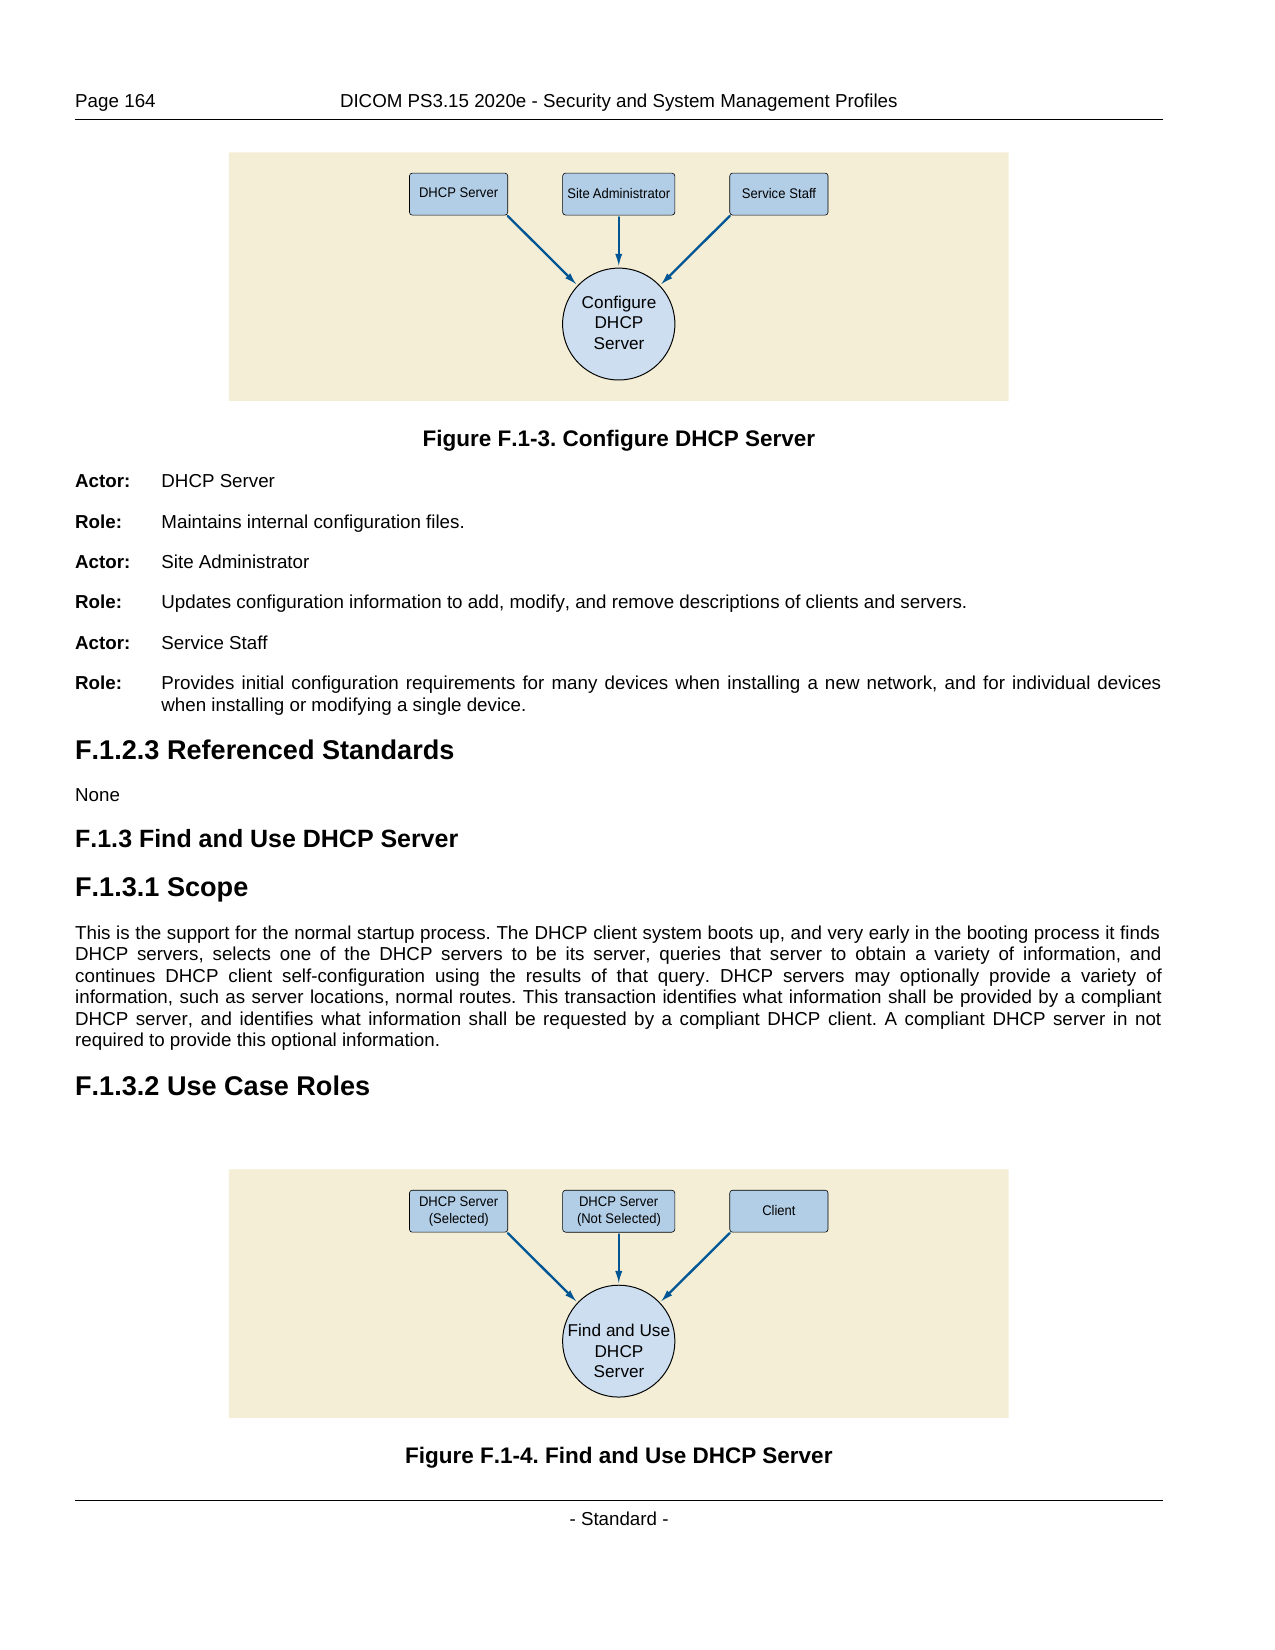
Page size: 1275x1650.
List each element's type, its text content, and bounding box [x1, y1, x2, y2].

text F.1.3 Find and Use DHCP Server [75, 824, 1162, 853]
text This is the support for the normal startup process. The DHCP client system boots up, and very early in the booting process it finds DHCP servers, selects one of the DHCP servers to be its server, queries that server to obtain a variety of information, and continues DHCP client self-configuration using the results of that query. DHCP servers may optionally provide a variety of information, such as server locations, normal routes. This transaction identifies what information shall be provided by a compliant DHCP server, and identifies what information shall be requested by a compliant DHCP client. A compliant DHCP server in not required to provide this optional information. [75, 921, 1162, 1051]
text Role: Provides initial configuration requirements for many devices when installing a new network, and for individual devices when installing or modifying a single device. [75, 672, 1162, 715]
text Role: Maintains internal configuration files. [75, 511, 1162, 532]
text Figure F.1-4. Find and Use DHCP Server [75, 1443, 1162, 1468]
text Figure F.1-3. Configure DHCP Server [75, 426, 1162, 451]
text Role: Updates configuration information to add, modify, and remove descriptions of clients and servers. [75, 591, 1162, 613]
text Actor: Site Administrator [75, 551, 1162, 572]
text F.1.3.1 Scope [75, 871, 1162, 903]
text Actor: DHCP Server [75, 470, 1162, 492]
text Actor: Service Staff [75, 631, 1162, 653]
text F.1.2.3 Referenced Standards [75, 734, 1162, 765]
text None [75, 784, 1162, 805]
text F.1.3.2 Use Case Roles [75, 1069, 1162, 1101]
